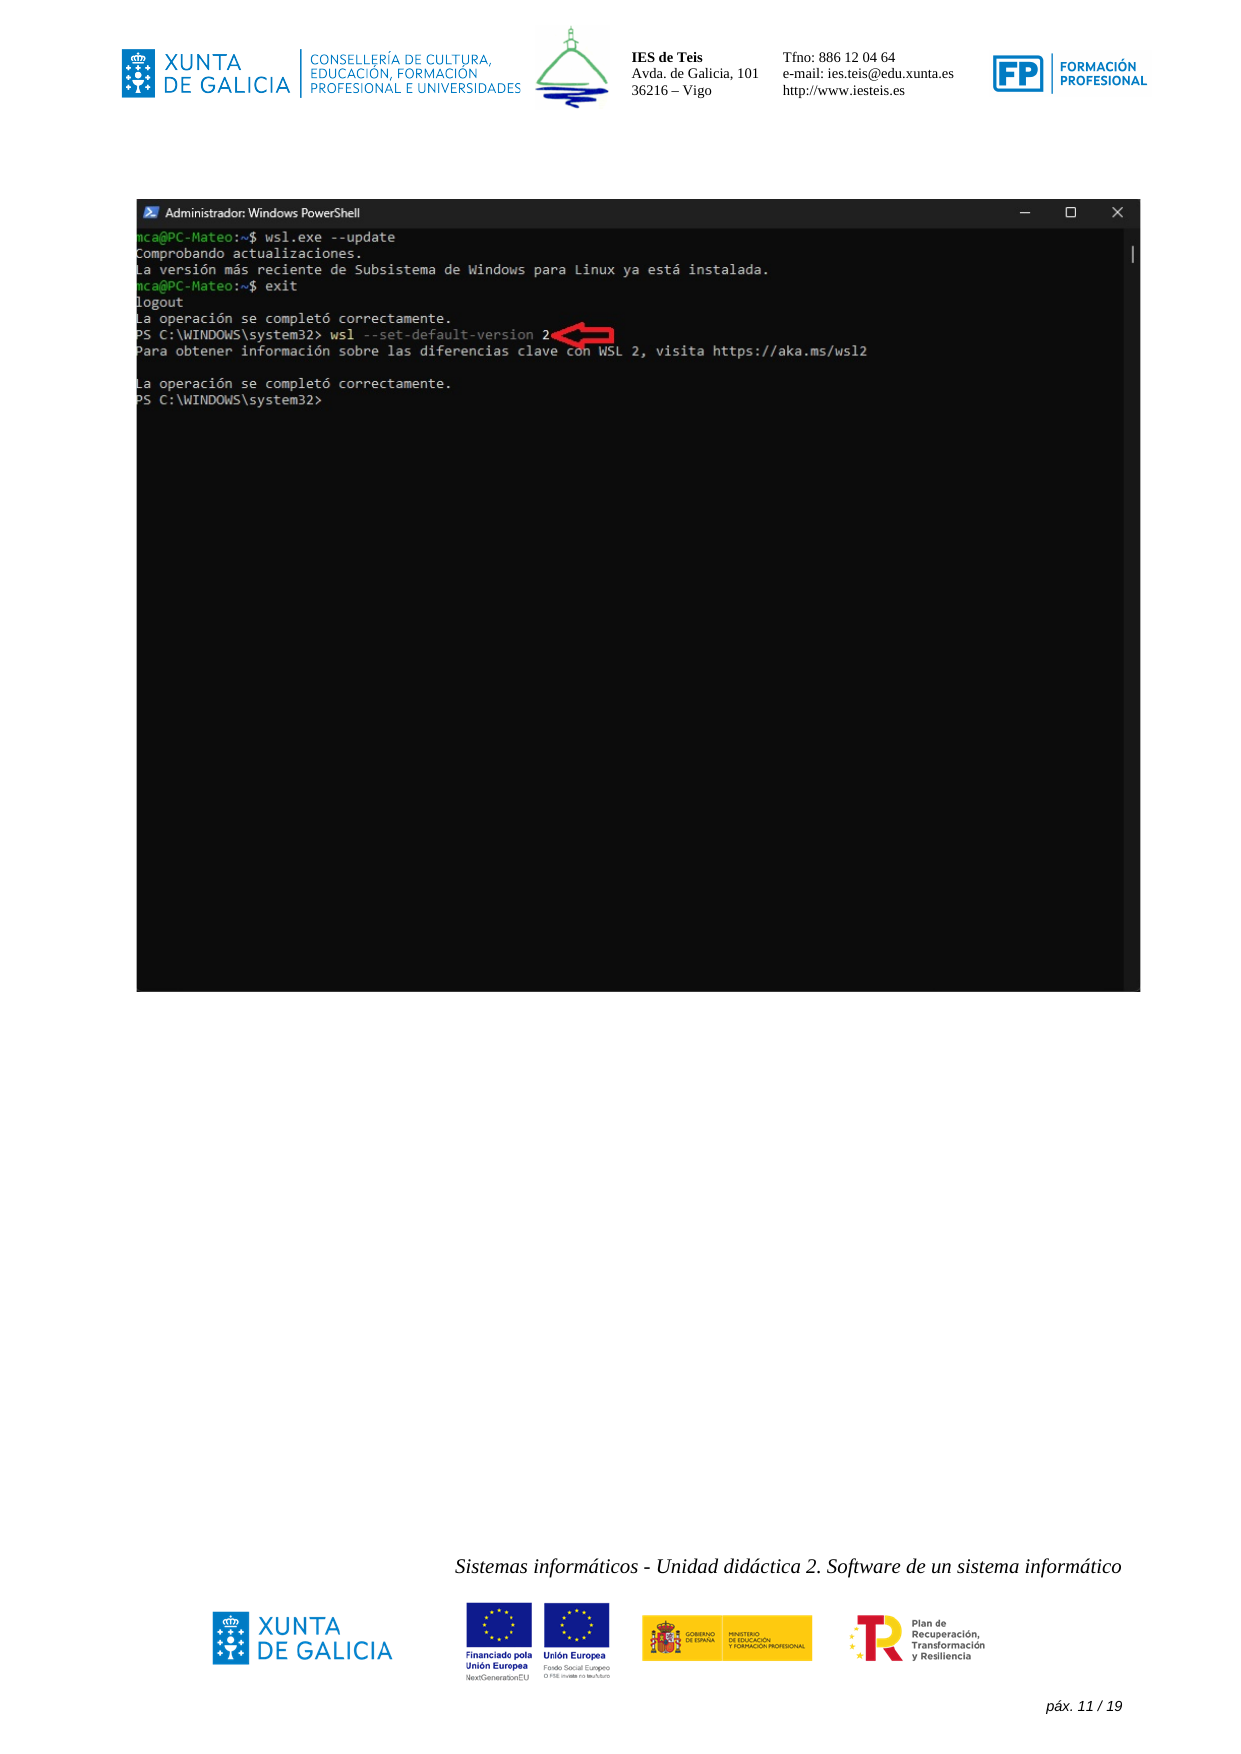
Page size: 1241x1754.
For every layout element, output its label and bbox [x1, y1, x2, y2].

picture [212, 1592, 1020, 1688]
picture [534, 25, 611, 110]
picture [121, 49, 521, 98]
picture [989, 50, 1153, 97]
picture [136, 199, 1141, 992]
